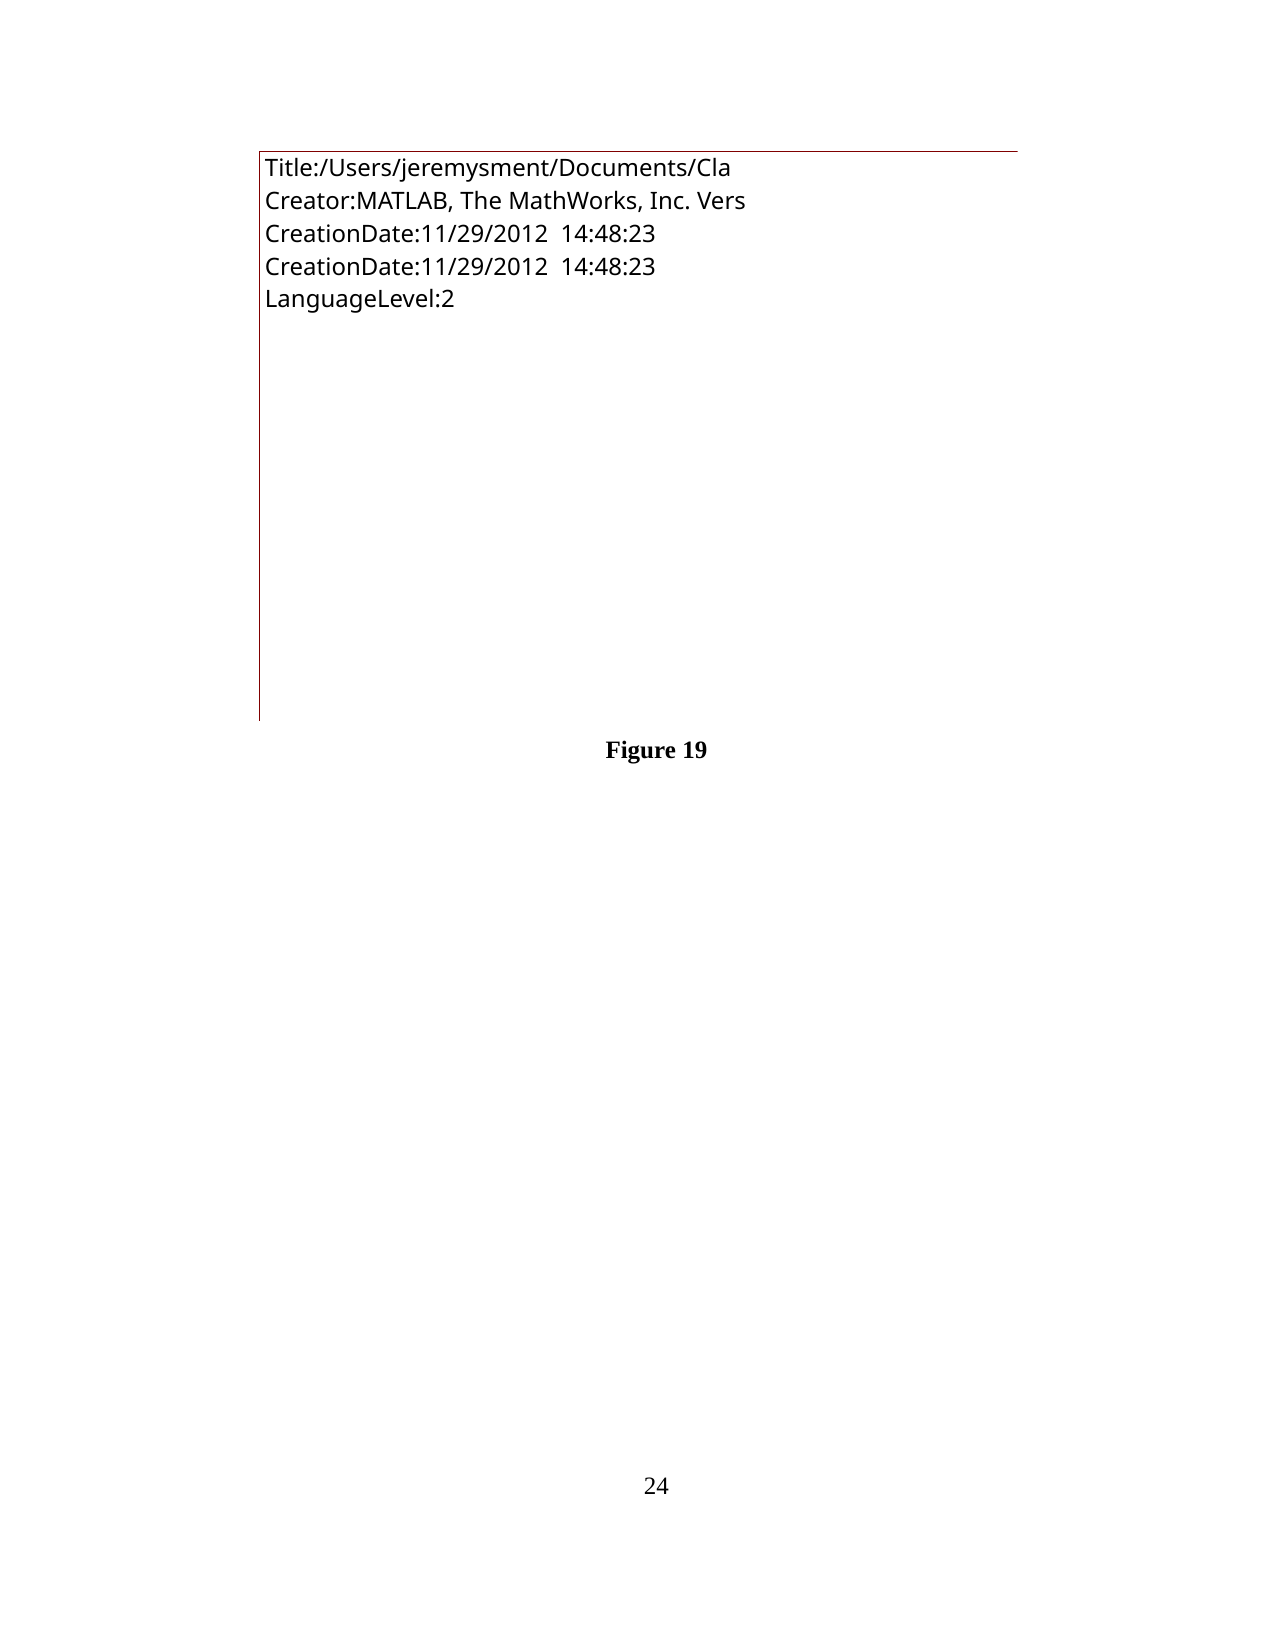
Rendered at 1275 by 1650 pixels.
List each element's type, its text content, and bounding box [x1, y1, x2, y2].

text Figure 19 [257, 162, 1018, 764]
